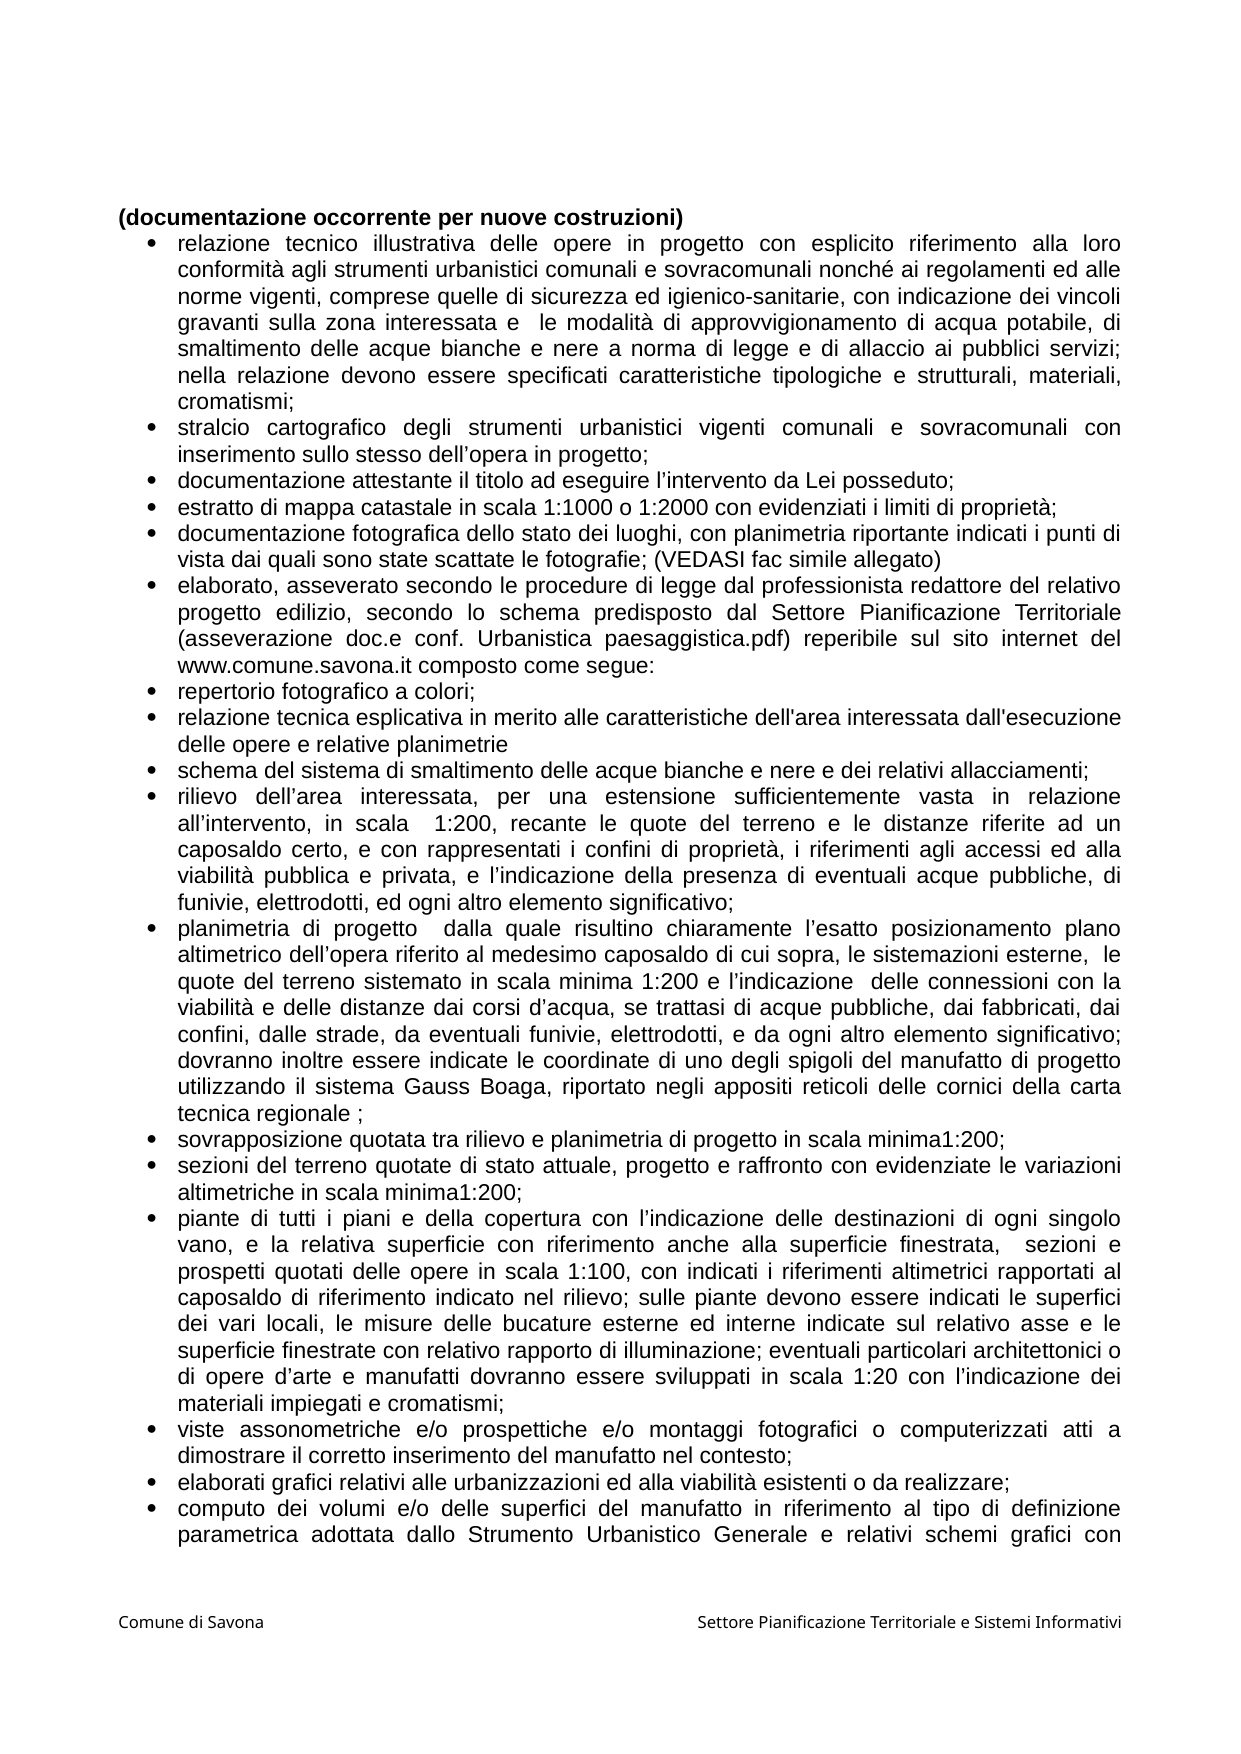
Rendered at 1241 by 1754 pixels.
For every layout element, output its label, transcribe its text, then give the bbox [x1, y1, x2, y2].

list estratto di mappa catastale in scala 1:1000 o 1:2000 con evidenziati i limiti di proprietà; [148, 493, 1122, 520]
list piante di tutti i piani e della copertura con l’indicazione delle destinazioni di ogni singolo vano, e la relativa superficie con riferimento anche alla superficie finestrata, sezioni e prospetti quotati delle opere in scala 1:100, con indicati i riferimenti altimetrici rapportati al caposaldo di riferimento indicato nel rilievo; sulle piante devono essere indicati le superfici dei vari locali, le misure delle bucature esterne ed interne indicate sul relativo asse e le superficie finestrate con relativo rapporto di illuminazione; eventuali particolari architettonici o di opere d’arte e manufatti dovranno essere sviluppati in scala 1:20 con l’indicazione dei materiali impiegati e cromatismi; [148, 1205, 1122, 1416]
list elaborati grafici relativi alle urbanizzazioni ed alla viabilità esistenti o da realizzare; [148, 1468, 1122, 1495]
list documentazione attestante il titolo ad eseguire l’intervento da Lei posseduto; [148, 467, 1122, 493]
text (documentazione occorrente per nuove costruzioni) [118, 203, 1122, 230]
list repertorio fotografico a colori; [148, 678, 1122, 704]
list sezioni del terreno quotate di stato attuale, progetto e raffronto con evidenziate le variazioni altimetriche in scala minima1:200; [148, 1152, 1122, 1205]
list planimetria di progetto dalla quale risultino chiaramente l’esatto posizionamento plano altimetrico dell’opera riferito al medesimo caposaldo di cui sopra, le sistemazioni esterne, le quote del terreno sistemato in scala minima 1:200 e l’indicazione delle connessioni con la viabilità e delle distanze dai corsi d’acqua, se trattasi di acque pubbliche, dai fabbricati, dai confini, dalle strade, da eventuali funivie, elettrodotti, e da ogni altro elemento significativo; dovranno inoltre essere indicate le coordinate di uno degli spigoli del manufatto di progetto utilizzando il sistema Gauss Boaga, riportato negli appositi reticoli delle cornici della carta tecnica regionale ; [148, 915, 1122, 1126]
list relazione tecnico illustrativa delle opere in progetto con esplicito riferimento alla loro conformità agli strumenti urbanistici comunali e sovracomunali nonché ai regolamenti ed alle norme vigenti, comprese quelle di sicurezza ed igienico-sanitarie, con indicazione dei vincoli gravanti sulla zona interessata e le modalità di approvvigionamento di acqua potabile, di smaltimento delle acque bianche e nere a norma di legge e di allaccio ai pubblici servizi; nella relazione devono essere specificati caratteristiche tipologiche e strutturali, materiali, cromatismi; [148, 230, 1122, 414]
list sovrapposizione quotata tra rilievo e planimetria di progetto in scala minima1:200; [148, 1126, 1122, 1152]
list documentazione fotografica dello stato dei luoghi, con planimetria riportante indicati i punti di vista dai quali sono state scattate le fotografie; (VEDASI fac simile allegato) [148, 520, 1122, 572]
list rilievo dell’area interessata, per una estensione sufficientemente vasta in relazione all’intervento, in scala 1:200, recante le quote del terreno e le distanze riferite ad un caposaldo certo, e con rappresentati i confini di proprietà, i riferimenti agli accessi ed alla viabilità pubblica e privata, e l’indicazione della presenza di eventuali acque pubbliche, di funivie, elettrodotti, ed ogni altro elemento significativo; [148, 783, 1122, 915]
list elaborato, asseverato secondo le procedure di legge dal professionista redattore del relativo progetto edilizio, secondo lo schema predisposto dal Settore Pianificazione Territoriale (asseverazione doc.e conf. Urbanistica paesaggistica.pdf) reperibile sul sito internet del www.comune.savona.it composto come segue: [148, 572, 1122, 678]
list schema del sistema di smaltimento delle acque bianche e nere e dei relativi allacciamenti; [148, 757, 1122, 783]
list stralcio cartografico degli strumenti urbanistici vigenti comunali e sovracomunali con inserimento sullo stesso dell’opera in progetto; [148, 414, 1122, 467]
list computo dei volumi e/o delle superfici del manufatto in riferimento al tipo di definizione parametrica adottata dallo Strumento Urbanistico Generale e relativi schemi grafici con [148, 1495, 1122, 1548]
list relazione tecnica esplicativa in merito alle caratteristiche dell'area interessata dall'esecuzione delle opere e relative planimetrie [148, 704, 1122, 757]
list viste assonometriche e/o prospettiche e/o montaggi fotografici o computerizzati atti a dimostrare il corretto inserimento del manufatto nel contesto; [148, 1416, 1122, 1468]
